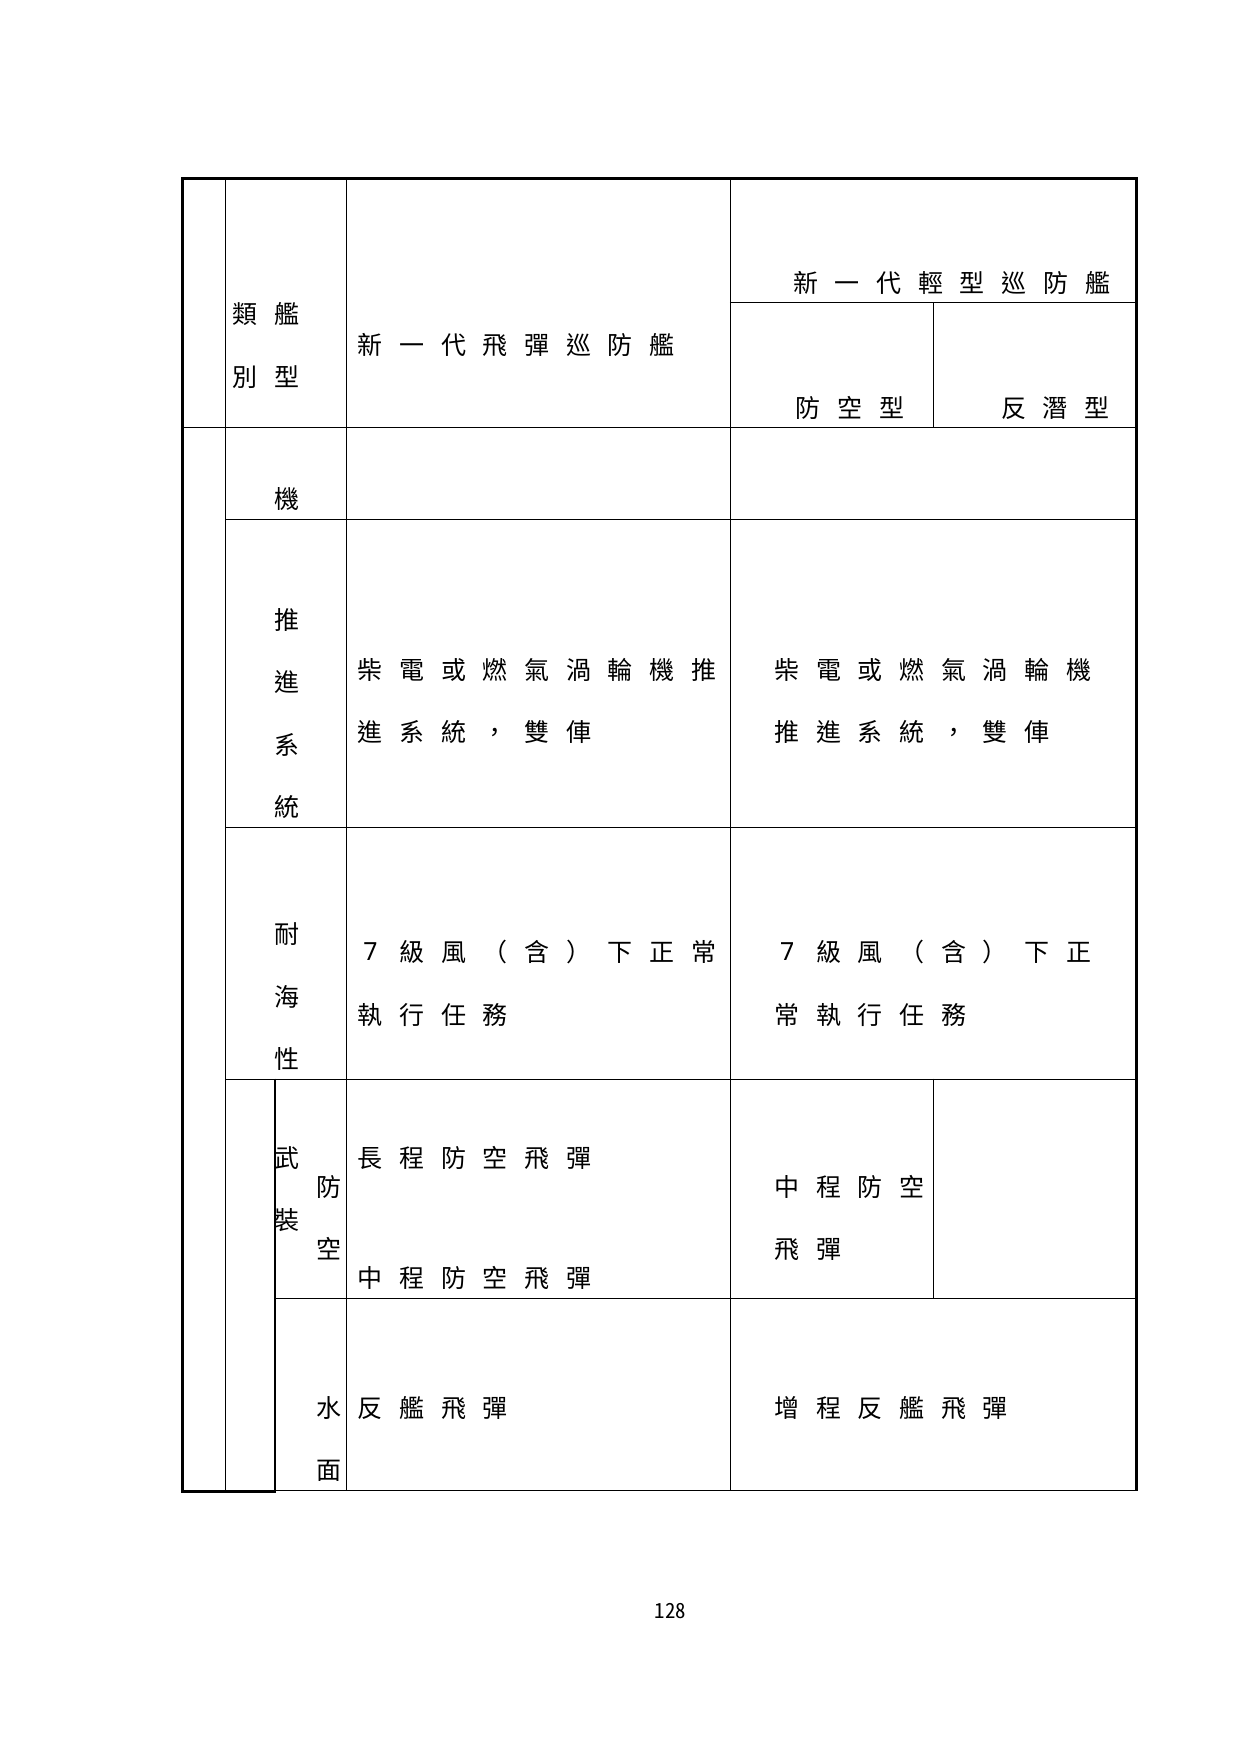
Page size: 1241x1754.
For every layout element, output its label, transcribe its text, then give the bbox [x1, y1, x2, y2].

table_cell 防空型 [731, 303, 933, 427]
table_header 類別 [184, 180, 225, 427]
table_cell 防空 [276, 1080, 346, 1298]
table_cell 長程防空飛彈 中程防空飛彈 [347, 1080, 730, 1298]
table_cell 機 [226, 428, 346, 519]
table_cell 柴電或燃氣渦輪機推進系統，雙俥 [347, 520, 730, 827]
table_cell [347, 428, 730, 519]
table_cell 推進系統 [226, 520, 346, 827]
table_cell [934, 1080, 1135, 1298]
table_cell 水面 [276, 1299, 346, 1490]
table_cell 7級風（含）下正常執行任務 [347, 828, 730, 1078]
table_cell 反潛型 [934, 303, 1135, 427]
table_cell 反艦飛彈 [347, 1299, 730, 1490]
table_cell 7級風（含）下正常執行任務 [731, 828, 1135, 1078]
table_cell 中程防空飛彈 [731, 1080, 933, 1298]
table_header 新一代輕型巡防艦 [731, 180, 1135, 302]
table_cell 武裝 [226, 1080, 274, 1490]
table_cell 儎臺 [184, 428, 225, 1490]
table_cell 耐海性 [226, 828, 346, 1078]
table_header 新一代飛彈巡防艦 [347, 180, 730, 427]
table_header 艦型 [226, 180, 346, 427]
table_cell 柴電或燃氣渦輪機推進系統，雙俥 [731, 520, 1135, 827]
table_cell [731, 428, 1135, 519]
table_cell 增程反艦飛彈 [731, 1299, 1135, 1490]
